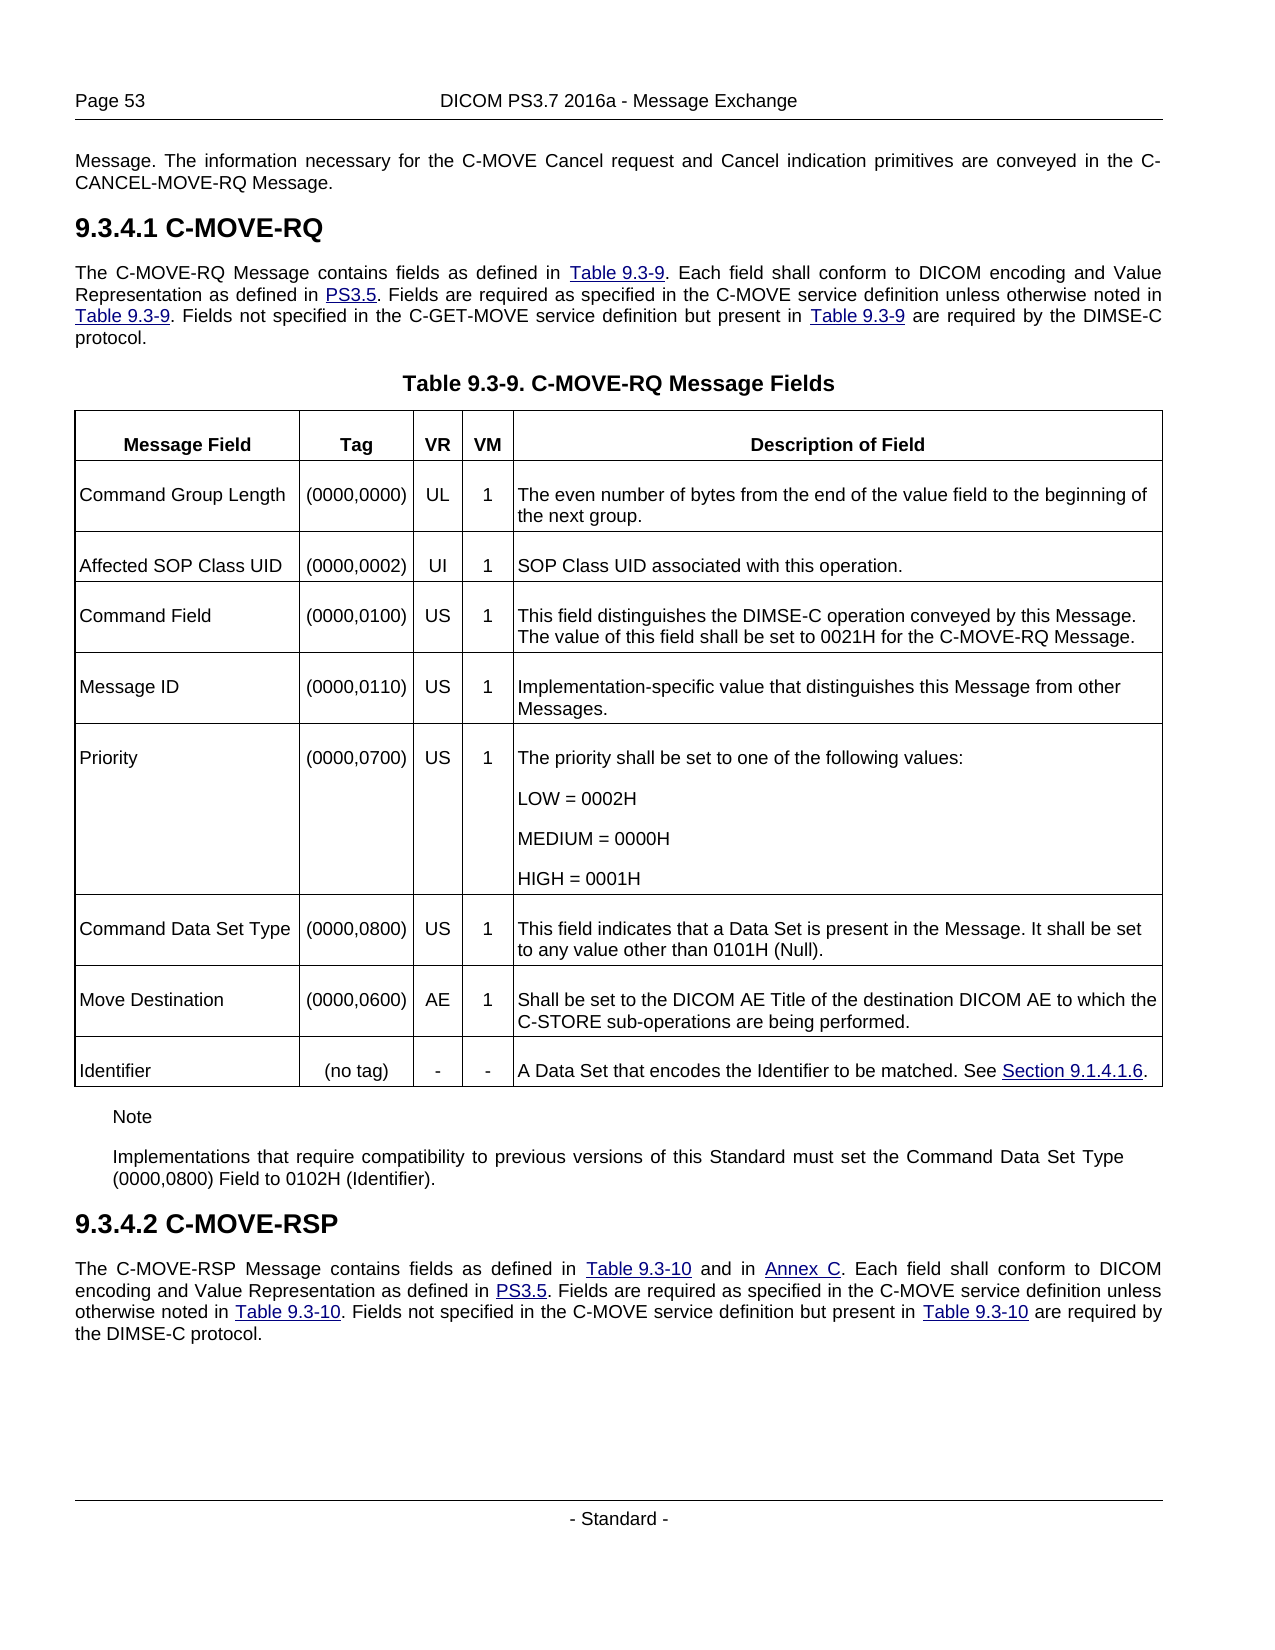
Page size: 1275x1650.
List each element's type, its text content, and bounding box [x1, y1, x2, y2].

table_cell SOP Class UID associated with this operation. [514, 532, 1162, 581]
table_cell (0000,0800) [300, 895, 413, 965]
text 9.3.4.1 C-MOVE-RQ [75, 212, 1162, 243]
text Message. The information necessary for the C-MOVE Cancel request and Cancel indication primitives are conveyed in the C-CANCEL-MOVE-RQ Message. [75, 150, 1162, 193]
table_cell The even number of bytes from the end of the value field to the beginning of the next group. [514, 461, 1162, 531]
table_cell US [414, 653, 462, 723]
table_header Description of Field [514, 411, 1162, 460]
table_cell This field distinguishes the DIMSE‑C operation conveyed by this Message. The value of this field shall be set to 0021H for the C-MOVE-RQ Message. [514, 582, 1162, 652]
table_cell Identifier [76, 1037, 299, 1086]
table_cell A Data Set that encodes the Identifier to be matched. See Section 9.1.4.1.6. [514, 1037, 1162, 1086]
table_cell US [414, 582, 462, 652]
table_cell 1 [463, 582, 513, 652]
table_cell Priority [76, 724, 299, 894]
table_cell Affected SOP Class UID [76, 532, 299, 581]
table_cell The priority shall be set to one of the following values: LOW = 0002H MEDIUM = 0000H HIGH = 0001H [514, 724, 1162, 894]
table_cell Move Destination [76, 966, 299, 1036]
text Table 9.3-9. C-MOVE-RQ Message Fields [75, 371, 1162, 396]
table_cell AE [414, 966, 462, 1036]
table_cell (0000,0002) [300, 532, 413, 581]
text Note [112, 1106, 1125, 1127]
table_cell (0000,0110) [300, 653, 413, 723]
table_cell 1 [463, 966, 513, 1036]
table_cell UI [414, 532, 462, 581]
table_cell Command Data Set Type [76, 895, 299, 965]
table_cell UL [414, 461, 462, 531]
text Implementations that require compatibility to previous versions of this Standard must set the Command Data Set Type (0000,0800) Field to 0102H (Identifier). [112, 1146, 1125, 1189]
table_header Tag [300, 411, 413, 460]
table_cell - [463, 1037, 513, 1086]
table_cell This field indicates that a Data Set is present in the Message. It shall be set to any value other than 0101H (Null). [514, 895, 1162, 965]
table_cell 1 [463, 653, 513, 723]
table_cell 1 [463, 461, 513, 531]
table_cell Command Group Length [76, 461, 299, 531]
table_cell 1 [463, 895, 513, 965]
table_cell Message ID [76, 653, 299, 723]
table_cell US [414, 724, 462, 894]
table_cell - [414, 1037, 462, 1086]
text The C-MOVE-RQ Message contains fields as defined in Table 9.3-9. Each field shall conform to DICOM encoding and Value Representation as defined in PS3.5. Fields are required as specified in the C-MOVE service definition unless otherwise noted in Table 9.3-9. Fields not specified in the C-GET-MOVE service definition but present in Table 9.3-9 are required by the DIMSE-C protocol. [75, 262, 1162, 348]
table_cell (0000,0000) [300, 461, 413, 531]
table_cell (no tag) [300, 1037, 413, 1086]
table_cell 1 [463, 724, 513, 894]
table_cell (0000,0700) [300, 724, 413, 894]
text The C-MOVE-RSP Message contains fields as defined in Table 9.3-10 and in Annex C. Each field shall conform to DICOM encoding and Value Representation as defined in PS3.5. Fields are required as specified in the C-MOVE service definition unless otherwise noted in Table 9.3-10. Fields not specified in the C-MOVE service definition but present in Table 9.3-10 are required by the DIMSE-C protocol. [75, 1258, 1162, 1344]
text 9.3.4.2 C-MOVE-RSP [75, 1208, 1162, 1239]
table_header Message Field [76, 411, 299, 460]
table_cell Command Field [76, 582, 299, 652]
table_cell Implementation-specific value that distinguishes this Message from other Messages. [514, 653, 1162, 723]
table_header VR [414, 411, 462, 460]
table_cell (0000,0600) [300, 966, 413, 1036]
table_cell Shall be set to the DICOM AE Title of the destination DICOM AE to which the C-STORE sub-operations are being performed. [514, 966, 1162, 1036]
table_cell 1 [463, 532, 513, 581]
table_header VM [463, 411, 513, 460]
table_cell (0000,0100) [300, 582, 413, 652]
table_cell US [414, 895, 462, 965]
